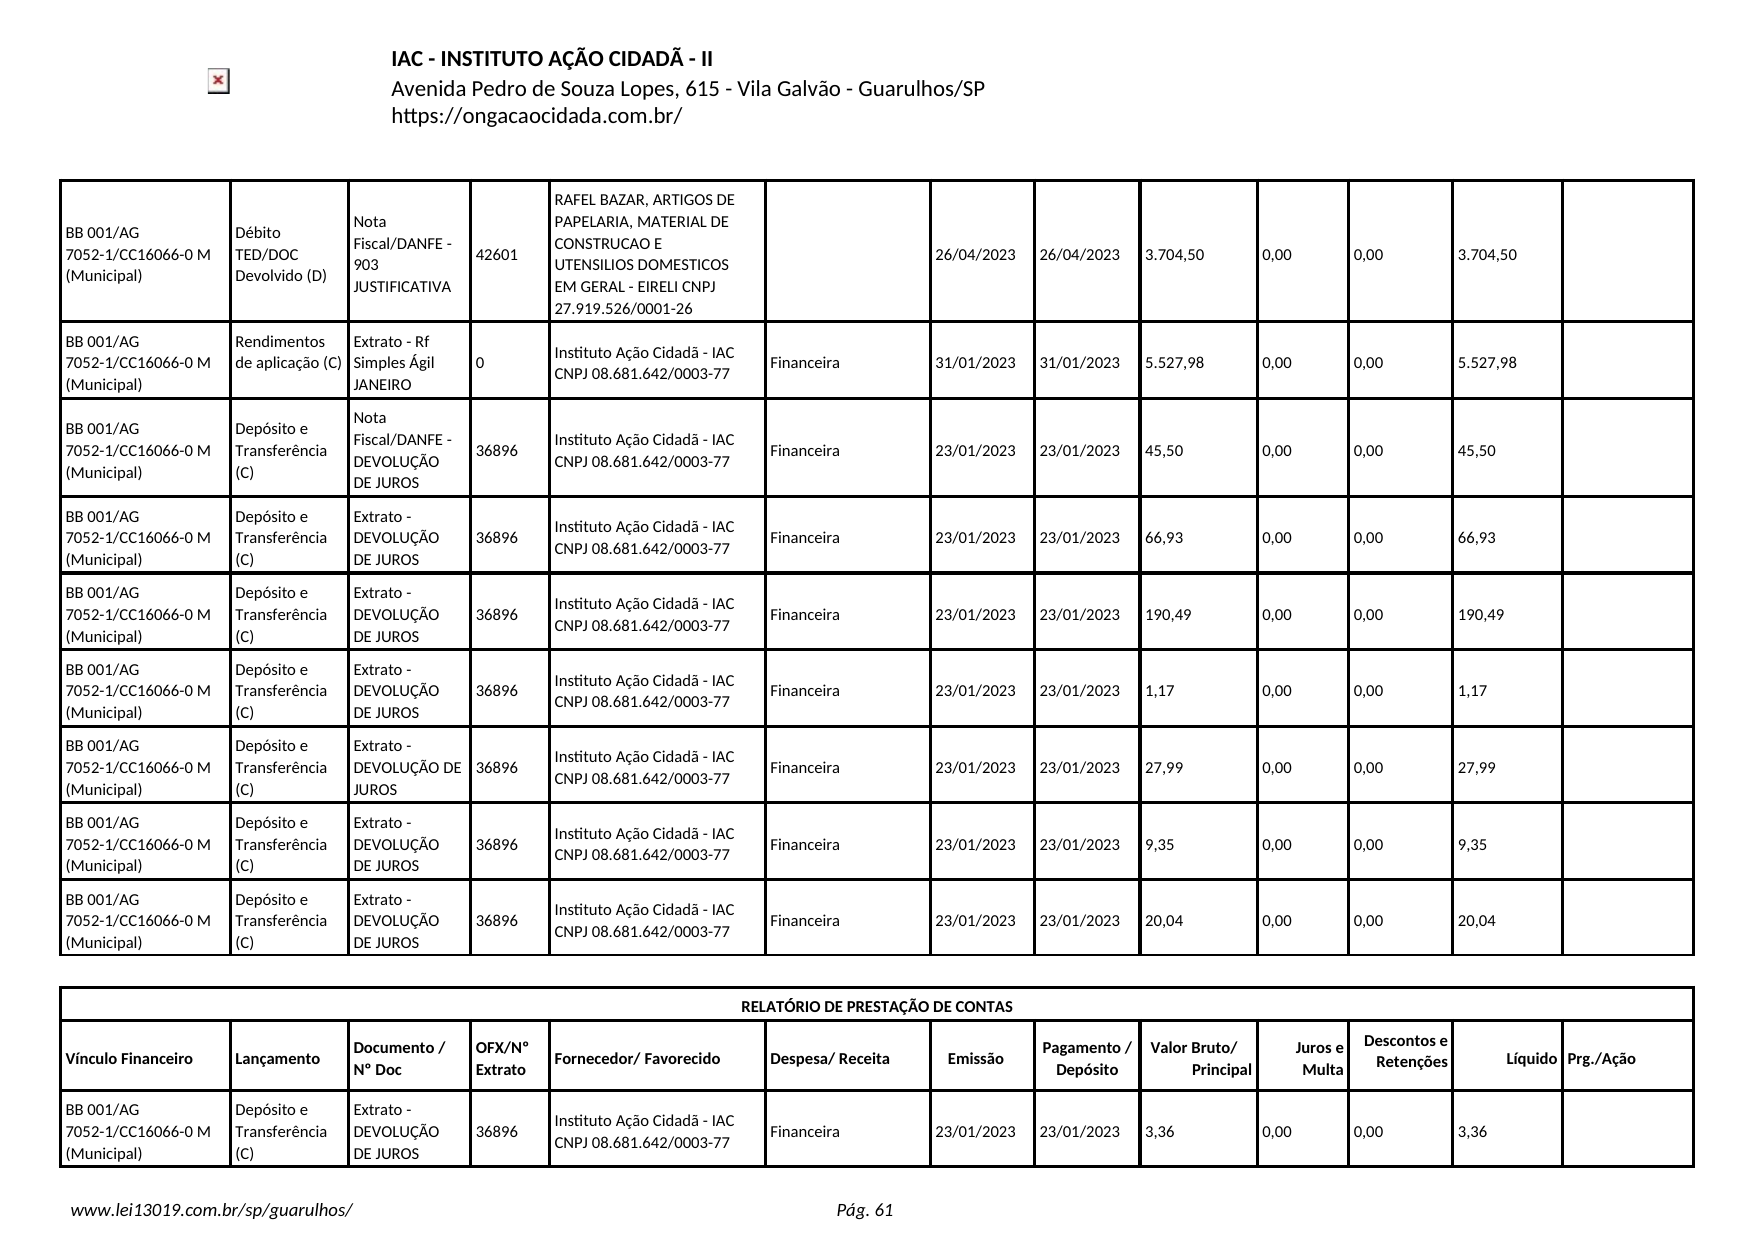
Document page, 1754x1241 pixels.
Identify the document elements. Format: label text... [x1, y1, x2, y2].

table_cell Financeira [767, 400, 929, 495]
table_cell [1564, 400, 1692, 495]
table_cell 5.527,98 [1142, 323, 1256, 397]
table_cell Depósito e Transferência (C) [232, 804, 347, 878]
table_cell 23/01/2023 [932, 1092, 1033, 1165]
table_cell Depósito e Transferência (C) [232, 728, 347, 801]
table_cell BB 001/AG 7052-1/CC16066-0 M (Municipal) [62, 728, 229, 801]
table_header RELATÓRIO DE PRESTAÇÃO DE CONTAS [62, 989, 1692, 1019]
table_cell 36896 [472, 728, 548, 801]
table_cell 23/01/2023 [932, 881, 1033, 954]
table_cell 0,00 [1350, 881, 1451, 954]
table_cell 27,99 [1142, 728, 1256, 801]
table_cell 20,04 [1454, 881, 1561, 954]
table_cell Depósito e Transferência (C) [232, 400, 347, 495]
table_cell [1564, 323, 1692, 397]
table_cell Instituto Ação Cidadã - IAC CNPJ 08.681.642/0003-77 [551, 498, 764, 571]
table_cell 9,35 [1454, 804, 1561, 878]
table_cell Instituto Ação Cidadã - IAC CNPJ 08.681.642/0003-77 [551, 1092, 764, 1165]
table_cell 1,17 [1454, 651, 1561, 724]
table_cell BB 001/AG 7052-1/CC16066-0 M (Municipal) [62, 182, 229, 320]
table_cell 45,50 [1454, 400, 1561, 495]
table_cell 23/01/2023 [932, 400, 1033, 495]
table_cell Nota Fiscal/DANFE - DEVOLUÇÃO DE JUROS [350, 400, 469, 495]
table_cell 0,00 [1350, 182, 1451, 320]
picture [207, 68, 230, 94]
table_cell 23/01/2023 [932, 728, 1033, 801]
table_cell Depósito e Transferência (C) [232, 1092, 347, 1165]
table_cell Pagamento / Depósito [1036, 1022, 1138, 1088]
table_cell 0,00 [1350, 1092, 1451, 1165]
table_cell 23/01/2023 [1036, 575, 1138, 648]
table_cell 36896 [472, 498, 548, 571]
table_cell Líquido [1454, 1022, 1561, 1088]
table_cell 66,93 [1142, 498, 1256, 571]
table_cell Depósito e Transferência (C) [232, 575, 347, 648]
table_cell 0,00 [1350, 323, 1451, 397]
table_cell 20,04 [1142, 881, 1256, 954]
table_cell Extrato - DEVOLUÇÃO DE JUROS [350, 804, 469, 878]
table_cell Lançamento [232, 1022, 347, 1088]
table_cell 3,36 [1142, 1092, 1256, 1165]
table_cell Extrato - DEVOLUÇÃO DE JUROS [350, 651, 469, 724]
table_cell 23/01/2023 [1036, 804, 1138, 878]
table_cell 66,93 [1454, 498, 1561, 571]
table_cell 0,00 [1350, 575, 1451, 648]
table_cell OFX/Nº Extrato [472, 1022, 548, 1088]
table_cell 42601 [472, 182, 548, 320]
table_cell BB 001/AG 7052-1/CC16066-0 M (Municipal) [62, 881, 229, 954]
table_cell [1564, 1092, 1692, 1165]
table_cell Débito TED/DOC Devolvido (D) [232, 182, 347, 320]
table_cell 0,00 [1350, 728, 1451, 801]
table_cell 23/01/2023 [1036, 400, 1138, 495]
table_cell BB 001/AG 7052-1/CC16066-0 M (Municipal) [62, 804, 229, 878]
table_cell 23/01/2023 [932, 498, 1033, 571]
table_cell [1564, 498, 1692, 571]
table_cell 0,00 [1259, 1092, 1347, 1165]
table_cell 23/01/2023 [932, 804, 1033, 878]
table_cell 1,17 [1142, 651, 1256, 724]
table_cell 45,50 [1142, 400, 1256, 495]
table_cell Instituto Ação Cidadã - IAC CNPJ 08.681.642/0003-77 [551, 728, 764, 801]
table_cell [767, 182, 929, 320]
table_cell BB 001/AG 7052-1/CC16066-0 M (Municipal) [62, 498, 229, 571]
table_cell Instituto Ação Cidadã - IAC CNPJ 08.681.642/0003-77 [551, 881, 764, 954]
table_cell 23/01/2023 [1036, 1092, 1138, 1165]
table_cell Instituto Ação Cidadã - IAC CNPJ 08.681.642/0003-77 [551, 804, 764, 878]
table_cell Rendimentos de aplicação (C) [232, 323, 347, 397]
table_cell [1564, 804, 1692, 878]
table_cell Extrato - DEVOLUÇÃO DE JUROS [350, 728, 469, 801]
table_cell Financeira [767, 498, 929, 571]
table_cell [1564, 182, 1692, 320]
table_cell Instituto Ação Cidadã - IAC CNPJ 08.681.642/0003-77 [551, 651, 764, 724]
table_cell Financeira [767, 728, 929, 801]
table_cell BB 001/AG 7052-1/CC16066-0 M (Municipal) [62, 323, 229, 397]
table_cell 0,00 [1259, 400, 1347, 495]
table_cell Valor Bruto/ Principal [1142, 1022, 1256, 1088]
table_cell 190,49 [1142, 575, 1256, 648]
table_cell Financeira [767, 1092, 929, 1165]
table_cell Juros e Multa [1259, 1022, 1347, 1088]
table_cell 0,00 [1259, 728, 1347, 801]
table_cell 0,00 [1259, 881, 1347, 954]
table_cell Extrato - Rf Simples Ágil JANEIRO [350, 323, 469, 397]
table_cell 23/01/2023 [932, 575, 1033, 648]
table_cell 23/01/2023 [1036, 651, 1138, 724]
table_cell Descontos e Retenções [1350, 1022, 1451, 1088]
table_cell 23/01/2023 [932, 651, 1033, 724]
table_cell 36896 [472, 400, 548, 495]
table_cell 0,00 [1259, 804, 1347, 878]
table_cell Extrato - DEVOLUÇÃO DE JUROS [350, 881, 469, 954]
table_cell RAFEL BAZAR, ARTIGOS DE PAPELARIA, MATERIAL DE CONSTRUCAO E UTENSILIOS DOMESTICOS EM GERAL - EIRELI CNPJ 27.919.526/0001-26 [551, 182, 764, 320]
table_cell Financeira [767, 323, 929, 397]
table_cell 3.704,50 [1142, 182, 1256, 320]
table_cell [1564, 881, 1692, 954]
table_cell 36896 [472, 1092, 548, 1165]
table_cell Financeira [767, 804, 929, 878]
table_cell 3.704,50 [1454, 182, 1561, 320]
table_cell Extrato - DEVOLUÇÃO DE JUROS [350, 498, 469, 571]
table_cell 26/04/2023 [932, 182, 1033, 320]
table_cell Extrato - DEVOLUÇÃO DE JUROS [350, 1092, 469, 1165]
table_cell 0 [472, 323, 548, 397]
table_cell 0,00 [1350, 400, 1451, 495]
table_cell 36896 [472, 651, 548, 724]
table_cell 0,00 [1350, 651, 1451, 724]
table_cell Prg./Ação [1564, 1022, 1692, 1088]
table_cell Extrato - DEVOLUÇÃO DE JUROS [350, 575, 469, 648]
table_cell 0,00 [1259, 323, 1347, 397]
table_cell Instituto Ação Cidadã - IAC CNPJ 08.681.642/0003-77 [551, 575, 764, 648]
table_cell BB 001/AG 7052-1/CC16066-0 M (Municipal) [62, 575, 229, 648]
table_cell Financeira [767, 651, 929, 724]
table_cell Emissão [932, 1022, 1033, 1088]
table_cell Instituto Ação Cidadã - IAC CNPJ 08.681.642/0003-77 [551, 323, 764, 397]
table_cell 0,00 [1259, 575, 1347, 648]
table_cell 31/01/2023 [932, 323, 1033, 397]
table_cell Nota Fiscal/DANFE - 903 JUSTIFICATIVA [350, 182, 469, 320]
table_cell 36896 [472, 804, 548, 878]
table_cell [1564, 651, 1692, 724]
table_cell 0,00 [1259, 651, 1347, 724]
table_cell 36896 [472, 575, 548, 648]
table_cell Depósito e Transferência (C) [232, 498, 347, 571]
table_cell 190,49 [1454, 575, 1561, 648]
table_cell 0,00 [1259, 182, 1347, 320]
table_cell BB 001/AG 7052-1/CC16066-0 M (Municipal) [62, 400, 229, 495]
table_cell Vínculo Financeiro [62, 1022, 229, 1088]
table_cell [1564, 575, 1692, 648]
table_cell BB 001/AG 7052-1/CC16066-0 M (Municipal) [62, 1092, 229, 1165]
table_cell [1564, 728, 1692, 801]
table_cell Financeira [767, 881, 929, 954]
table_cell 23/01/2023 [1036, 881, 1138, 954]
table_cell 0,00 [1350, 498, 1451, 571]
table_cell 31/01/2023 [1036, 323, 1138, 397]
table_cell Financeira [767, 575, 929, 648]
table_cell Despesa/ Receita [767, 1022, 929, 1088]
table_cell 5.527,98 [1454, 323, 1561, 397]
table_cell 26/04/2023 [1036, 182, 1138, 320]
table_cell Instituto Ação Cidadã - IAC CNPJ 08.681.642/0003-77 [551, 400, 764, 495]
table_cell Depósito e Transferência (C) [232, 881, 347, 954]
table_cell 36896 [472, 881, 548, 954]
table_cell 0,00 [1350, 804, 1451, 878]
table_cell Documento / Nº Doc [350, 1022, 469, 1088]
table_cell Depósito e Transferência (C) [232, 651, 347, 724]
table_cell 23/01/2023 [1036, 728, 1138, 801]
table_cell 27,99 [1454, 728, 1561, 801]
table_cell 9,35 [1142, 804, 1256, 878]
table_cell Fornecedor/ Favorecido [551, 1022, 764, 1088]
table_cell 3,36 [1454, 1092, 1561, 1165]
table_cell 23/01/2023 [1036, 498, 1138, 571]
table_cell 0,00 [1259, 498, 1347, 571]
table_cell BB 001/AG 7052-1/CC16066-0 M (Municipal) [62, 651, 229, 724]
